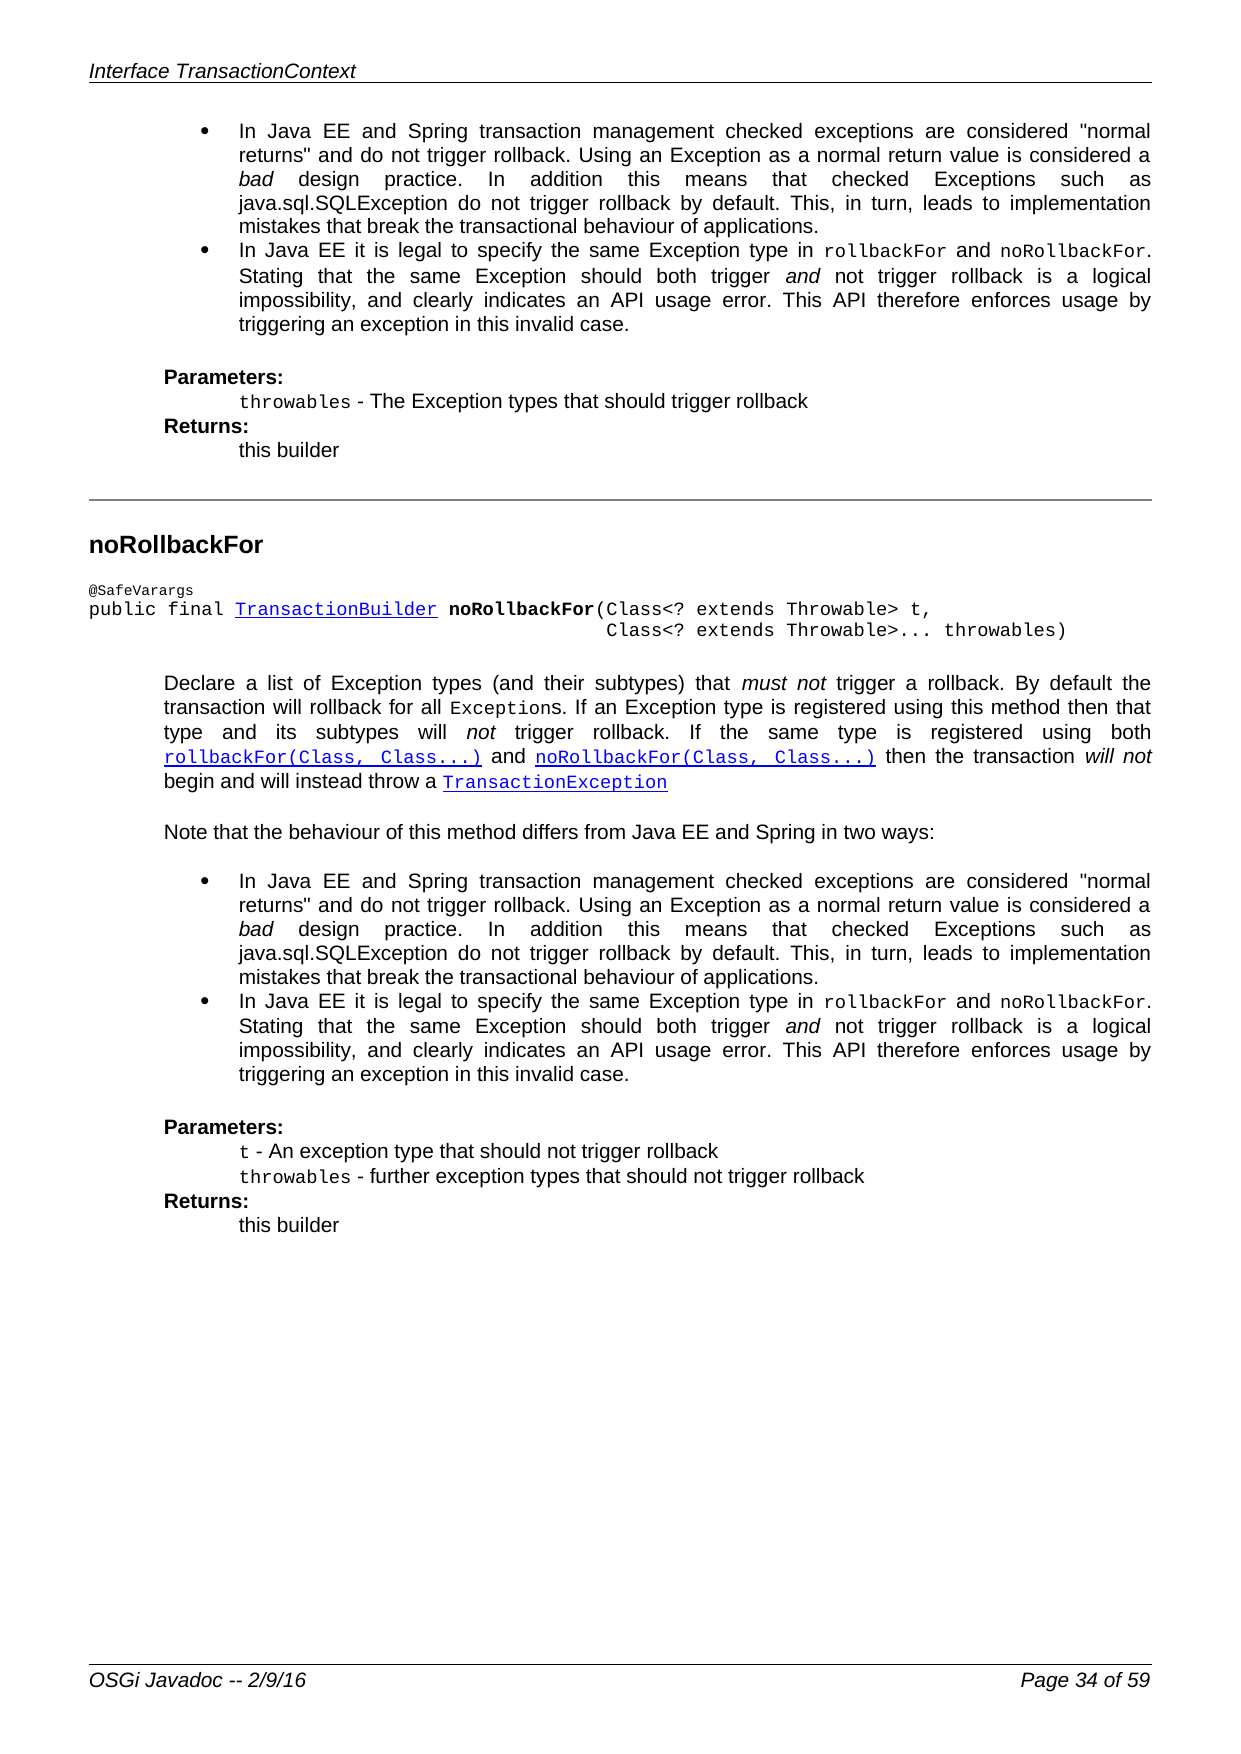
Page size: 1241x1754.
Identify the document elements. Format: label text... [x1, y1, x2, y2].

text this builder [238, 1213, 1152, 1237]
text @SafeVarargs public final TransactionBuilder noRollbackFor(Class<? extends Throwable> t, Class<? extends Throwable>... throwables) [88, 583, 1152, 642]
text Parameters: [163, 364, 1152, 388]
text Returns: [163, 1189, 1152, 1213]
text Parameters: [163, 1115, 1152, 1139]
text Declare a list of Exception types (and their subtypes) that must not trigger a rollback. By default the transaction will rollback for all Exceptions. If an Exception type is registered using this method then that type and its subtypes will not trigger rollback. If the same type is registered using both rollbackFor(Class, Class...) and noRollbackFor(Class, Class...) then the transaction will not begin and will instead throw a TransactionException [163, 671, 1152, 794]
text Note that the behaviour of this method differs from Java EE and Spring in two ways: [163, 819, 1152, 843]
list In Java EE and Spring transaction management checked exceptions are considered "normal returns" and do not trigger rollback. Using an Exception as a normal return value is considered a bad design practice. In addition this means that checked Exceptions such as java.sql.SQLException do not trigger rollback by default. This, in turn, leads to implementation mistakes that break the transactional behaviour of applications. [201, 868, 1152, 988]
list In Java EE it is legal to specify the same Exception type in rollbackFor and noRollbackFor. Stating that the same Exception should both trigger and not trigger rollback is a logical impossibility, and clearly indicates an API usage error. This API therefore enforces usage by triggering an exception in this invalid case. [201, 988, 1152, 1086]
list In Java EE it is legal to specify the same Exception type in rollbackFor and noRollbackFor. Stating that the same Exception should both trigger and not trigger rollback is a logical impossibility, and clearly indicates an API usage error. This API therefore enforces usage by triggering an exception in this invalid case. [201, 238, 1152, 335]
list In Java EE and Spring transaction management checked exceptions are considered "normal returns" and do not trigger rollback. Using an Exception as a normal return value is considered a bad design practice. In addition this means that checked Exceptions such as java.sql.SQLException do not trigger rollback by default. This, in turn, leads to implementation mistakes that break the transactional behaviour of applications. [201, 118, 1152, 238]
text throwables - The Exception types that should trigger rollback [238, 388, 1152, 414]
subtitle noRollbackFor [88, 530, 1152, 559]
text this builder [238, 438, 1152, 462]
text t - An exception type that should not trigger rollback [238, 1139, 1152, 1164]
text Returns: [163, 414, 1152, 438]
text throwables - further exception types that should not trigger rollback [238, 1164, 1152, 1189]
